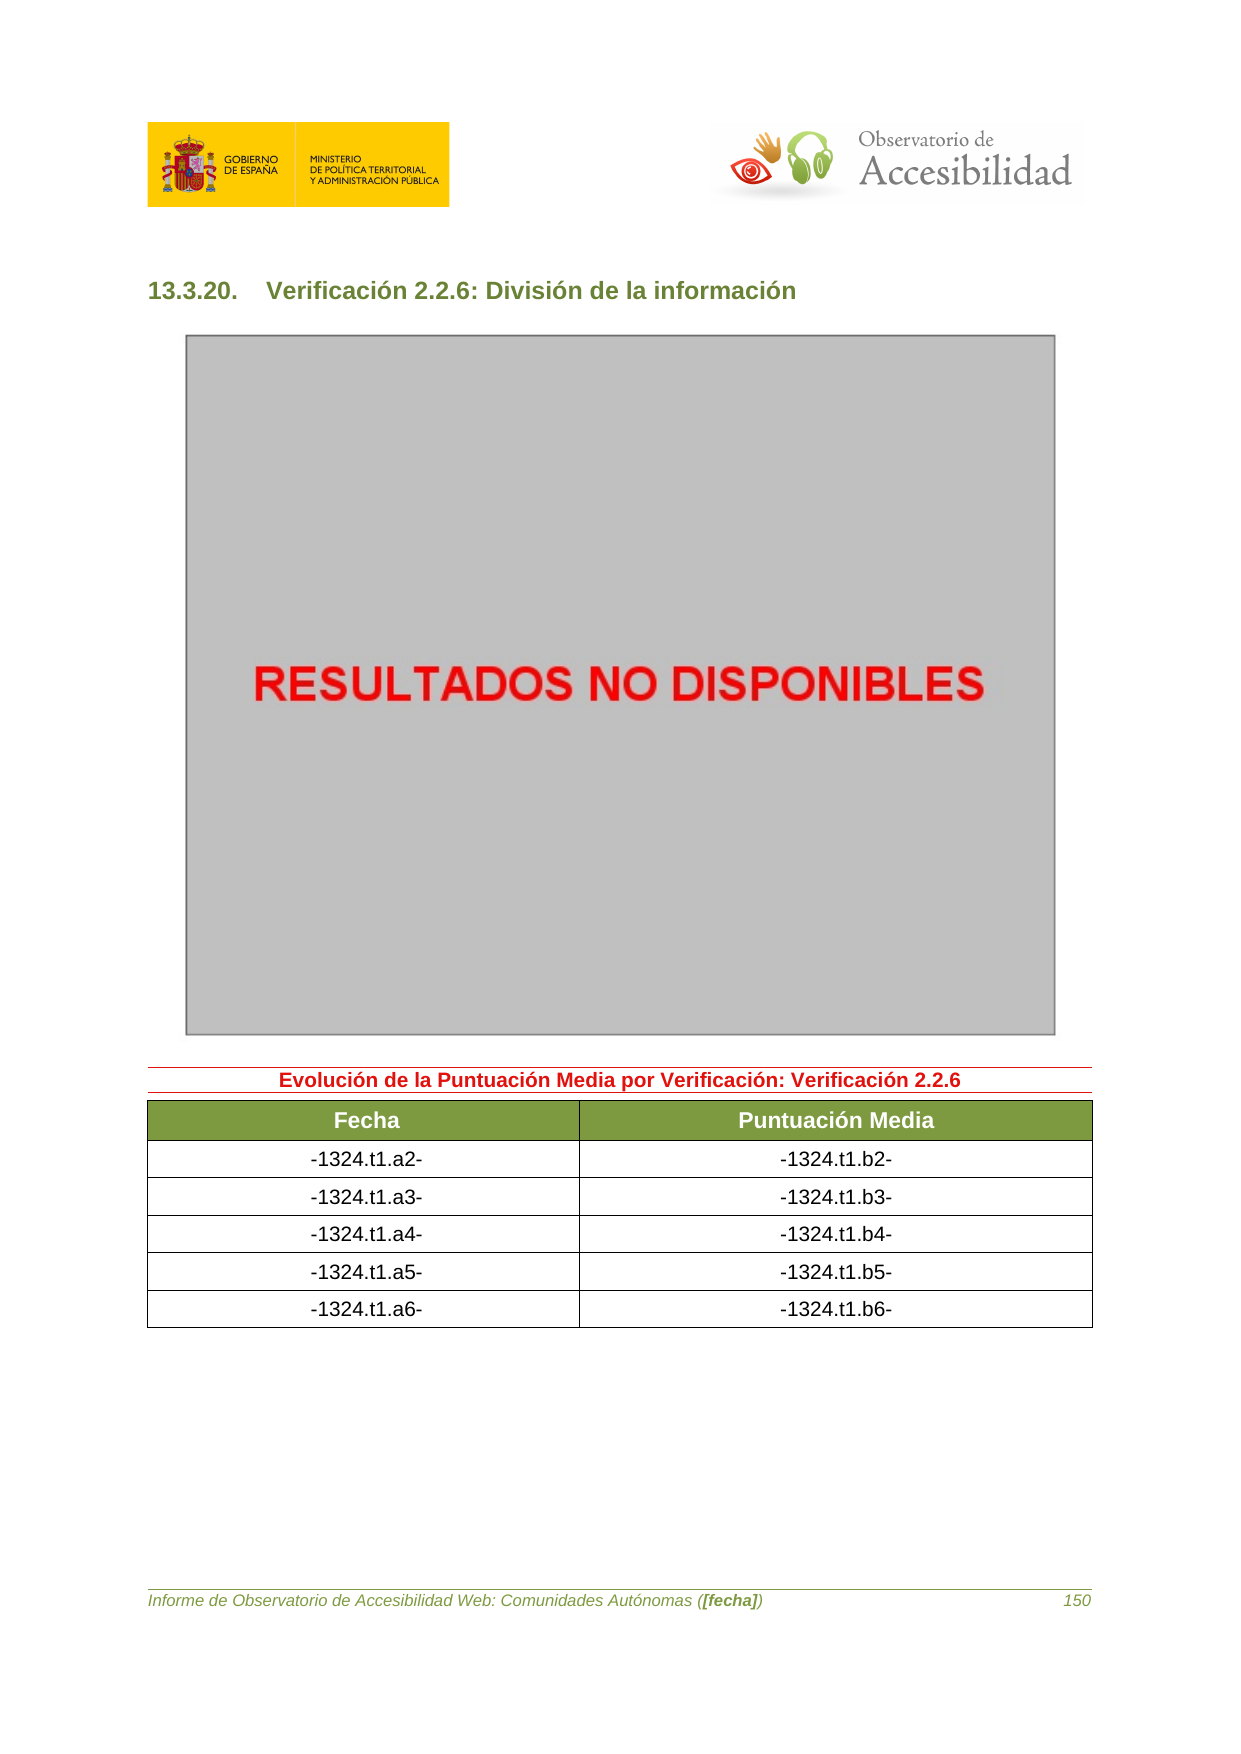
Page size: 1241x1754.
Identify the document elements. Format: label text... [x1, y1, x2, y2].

table_cell -1324.t1.a6- [148, 1291, 579, 1327]
text Evolución de la Puntuación Media por Verificación: Verificación 2.2.6 [148, 1068, 1092, 1092]
table_cell -1324.t1.b6- [580, 1291, 1092, 1327]
list Verificación 2.2.6: División de la información [148, 276, 1092, 304]
table_cell -1324.t1.b2- [580, 1141, 1092, 1177]
table_cell -1324.t1.a4- [148, 1216, 579, 1252]
table_cell -1324.t1.b4- [580, 1216, 1092, 1252]
table_cell -1324.t1.b5- [580, 1253, 1092, 1290]
table_header Fecha [148, 1101, 579, 1140]
table_header Puntuación Media [580, 1101, 1092, 1140]
table_cell -1324.t1.b3- [580, 1178, 1092, 1215]
table_cell -1324.t1.a3- [148, 1178, 579, 1215]
table_cell -1324.t1.a2- [148, 1141, 579, 1177]
table_cell -1324.t1.a5- [148, 1253, 579, 1290]
